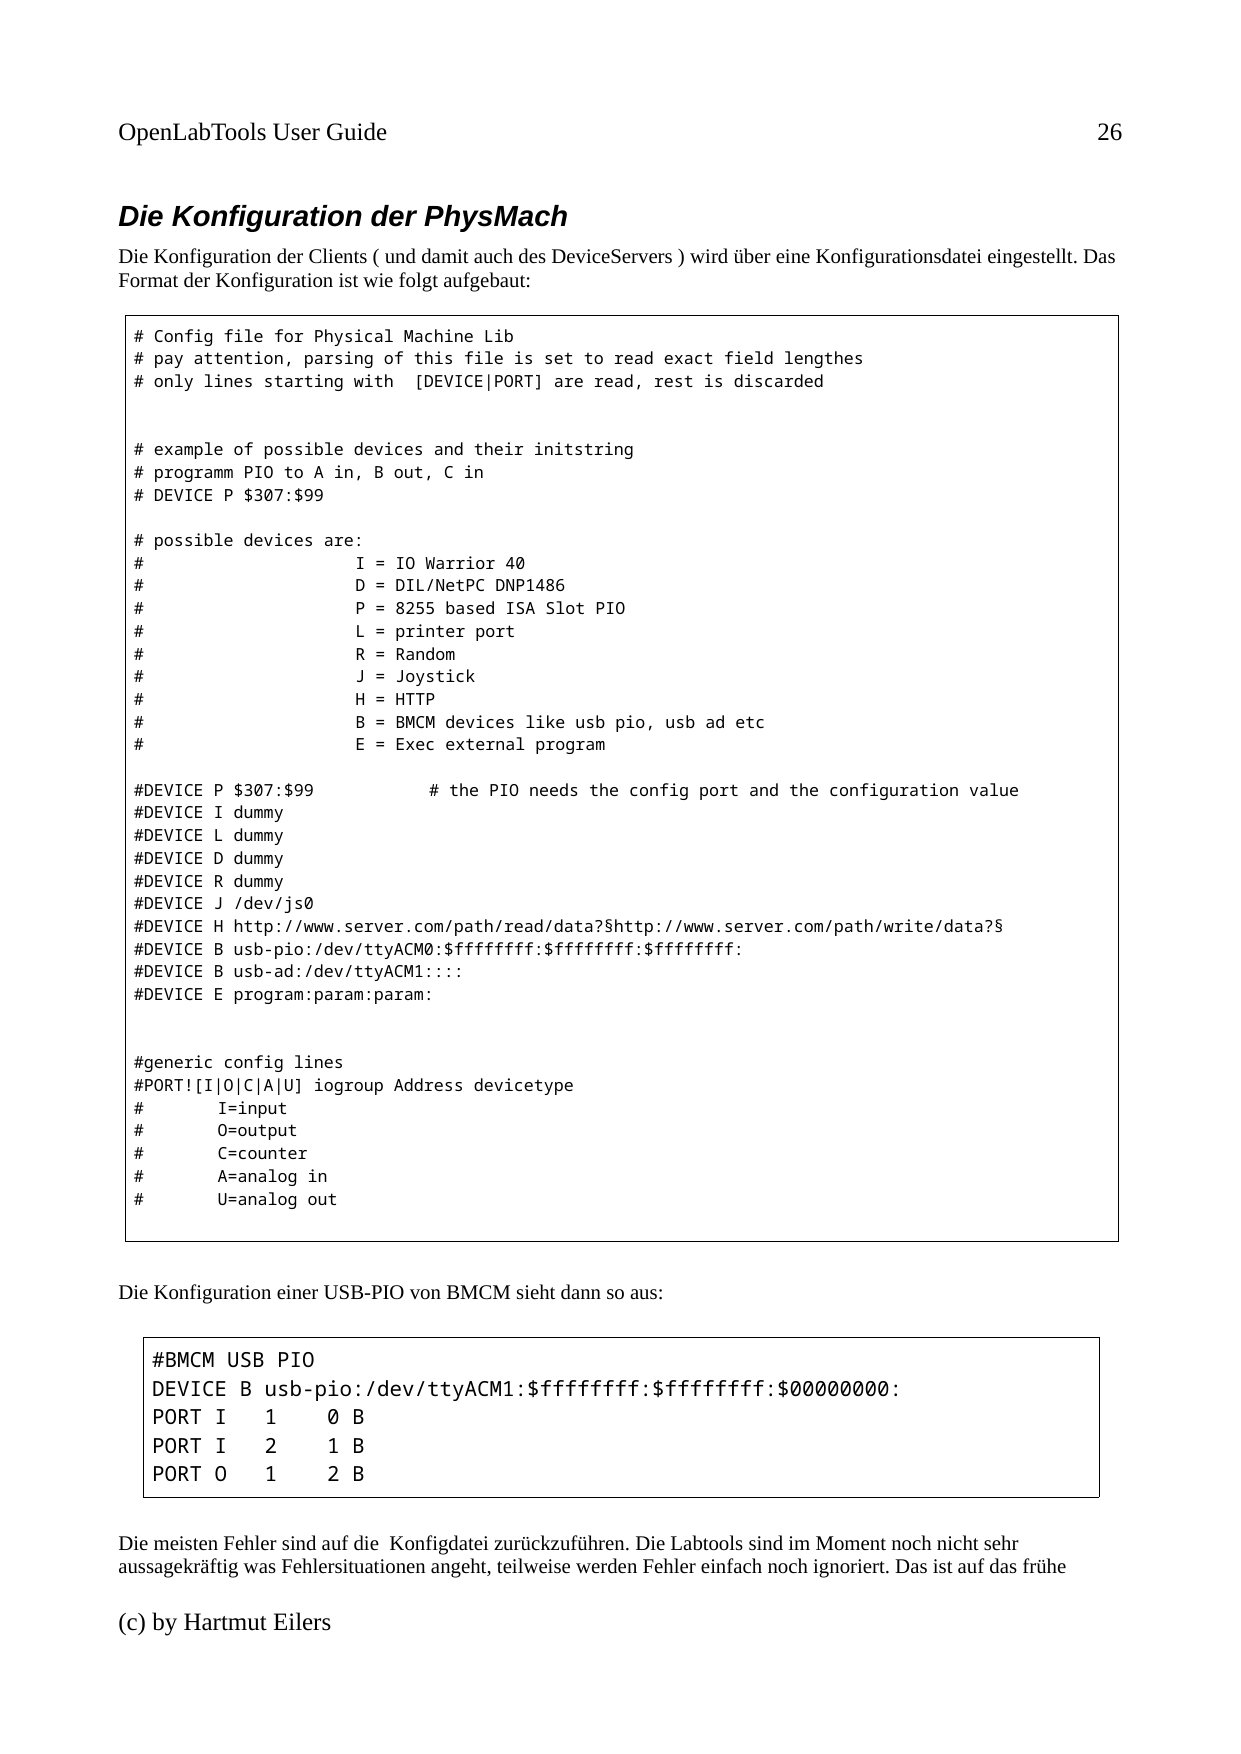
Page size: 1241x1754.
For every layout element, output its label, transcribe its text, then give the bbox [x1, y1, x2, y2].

text #generic config lines [133, 1051, 1109, 1073]
text PORT I 1 0 B [152, 1402, 1090, 1431]
text # E = Exec external program [133, 733, 1109, 756]
text # L = printer port [133, 619, 1109, 642]
text #DEVICE L dummy [133, 824, 1109, 846]
text # DEVICE P $307:$99 [133, 483, 1109, 506]
text #DEVICE E program:param:param: [133, 983, 1109, 1005]
text #DEVICE B usb-pio:/dev/ttyACM0:$ffffffff:$ffffffff:$ffffffff: [133, 937, 1109, 960]
text # pay attention, parsing of this file is set to read exact field lengthes [133, 347, 1109, 369]
text PORT O 1 2 B [152, 1459, 1090, 1488]
subtitle Die Konfiguration der PhysMach [118, 200, 1122, 233]
text # B = BMCM devices like usb pio, usb ad etc [133, 710, 1109, 733]
text # Config file for Physical Machine Lib [133, 324, 1109, 347]
text #DEVICE D dummy [133, 846, 1109, 869]
text Die Konfiguration einer USB-PIO von BMCM sieht dann so aus: [118, 1281, 1122, 1304]
text # I=input [133, 1096, 1109, 1119]
text #BMCM USB PIO [152, 1346, 1090, 1374]
text # possible devices are: [133, 528, 1109, 551]
text # R = Random [133, 642, 1109, 665]
text # O=output [133, 1119, 1109, 1142]
text #DEVICE H http://www.server.com/path/read/data?§http://www.server.com/path/write/data?§ [133, 914, 1109, 937]
text # programm PIO to A in, B out, C in [133, 460, 1109, 483]
text # P = 8255 based ISA Slot PIO [133, 597, 1109, 619]
text Die meisten Fehler sind auf die Konfigdatei zurückzuführen. Die Labtools sind im Moment noch nicht sehr aussagekräftig was Fehlersituationen angeht, teilweise werden Fehler einfach noch ignoriert. Das ist auf das frühe [118, 1532, 1122, 1578]
text # D = DIL/NetPC DNP1486 [133, 574, 1109, 597]
text # A=analog in [133, 1164, 1109, 1187]
text #DEVICE B usb-ad:/dev/ttyACM1:::: [133, 960, 1109, 983]
text # I = IO Warrior 40 [133, 551, 1109, 574]
text #PORT![I|O|C|A|U] iogroup Address devicetype [133, 1073, 1109, 1096]
text # H = HTTP [133, 687, 1109, 710]
text # J = Joystick [133, 665, 1109, 687]
text #DEVICE P $307:$99 # the PIO needs the config port and the configuration value [133, 778, 1109, 801]
text # C=counter [133, 1142, 1109, 1164]
text #DEVICE R dummy [133, 869, 1109, 892]
text # example of possible devices and their initstring [133, 438, 1109, 460]
text PORT I 2 1 B [152, 1431, 1090, 1459]
text Die Konfiguration der Clients ( und damit auch des DeviceServers ) wird über eine Konfigurationsdatei eingestellt. Das Format der Konfiguration ist wie folgt aufgebaut: [118, 245, 1122, 292]
text #DEVICE J /dev/js0 [133, 892, 1109, 914]
text #DEVICE I dummy [133, 801, 1109, 824]
text # U=analog out [133, 1187, 1109, 1210]
text # only lines starting with [DEVICE|PORT] are read, rest is discarded [133, 369, 1109, 392]
text DEVICE B usb-pio:/dev/ttyACM1:$ffffffff:$ffffffff:$00000000: [152, 1374, 1090, 1402]
